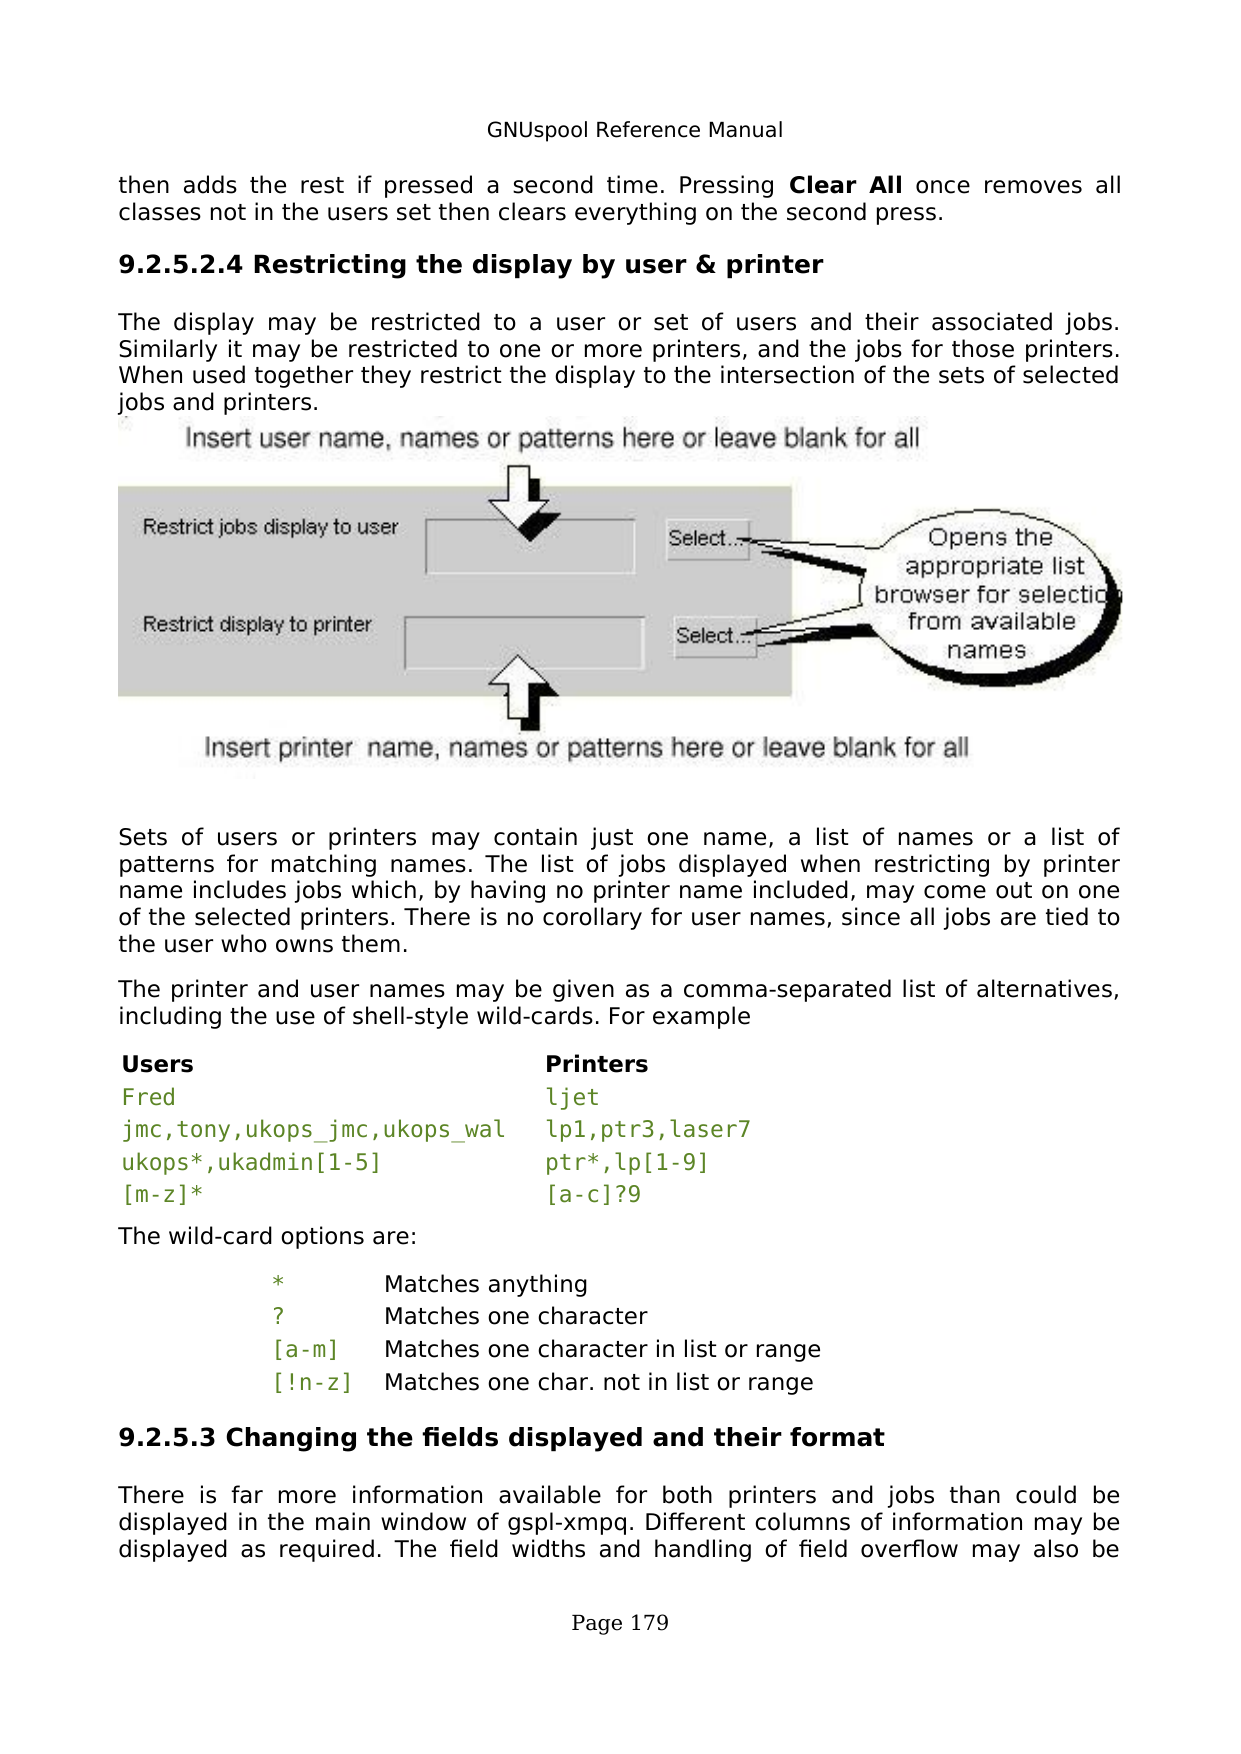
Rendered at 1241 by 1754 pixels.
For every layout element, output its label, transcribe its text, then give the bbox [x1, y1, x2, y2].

table_header Printers [542, 1048, 778, 1081]
picture [118, 416, 1123, 779]
text Sets of users or printers may contain just one name, a list of names or a list of patterns for matching names. The list of jobs displayed when restricting by printer name includes jobs which, by having no printer name included, may come out on one of the selected printers. There is no corollary for user names, since all jobs are tied to the user who owns them. [118, 824, 1122, 958]
table_cell lp1,ptr3,laser7 [542, 1113, 778, 1146]
text then adds the rest if pressed a second time. Pressing Clear All once removes all classes not in the users set then clears everything on the second press. [118, 172, 1122, 225]
table_cell [a-c]?9 [542, 1179, 778, 1211]
text There is far more information available for both printers and jobs than could be displayed in the main window of gspl-xmpq. Different columns of information may be displayed as required. The field widths and handling of field overflow may also be [118, 1482, 1122, 1562]
table_header Matches anything [381, 1268, 831, 1301]
table_header Users [118, 1048, 542, 1081]
subtitle Changing the fields displayed and their format [118, 1423, 1122, 1453]
table_cell [!n-z] [268, 1366, 381, 1398]
table_cell Matches one char. not in list or range [381, 1366, 831, 1398]
table_cell [m-z]* [118, 1179, 542, 1211]
text The printer and user names may be given as a comma-separated list of alternatives, including the use of shell-style wild-cards. For example [118, 976, 1122, 1030]
table_cell ukops*,ukadmin[1-5] [118, 1146, 542, 1178]
text The wild-card options are: [118, 1223, 1122, 1250]
text The display may be restricted to a user or set of users and their associated jobs. Similarly it may be restricted to one or more printers, and the jobs for those printers. When used together they restrict the display to the intersection of the sets of selected jobs and printers. [118, 309, 1122, 416]
table_cell Matches one character [381, 1301, 831, 1333]
table_cell jmc,tony,ukops_jmc,ukops_wal [118, 1113, 542, 1146]
table_cell Fred [118, 1081, 542, 1113]
table_cell ? [268, 1301, 381, 1333]
table_cell [a-m] [268, 1333, 381, 1366]
table_cell Matches one character in list or range [381, 1333, 831, 1366]
table_header * [268, 1268, 381, 1301]
subtitle Restricting the display by user & printer [118, 250, 1122, 280]
table_cell ptr*,lp[1-9] [542, 1146, 778, 1178]
table_cell ljet [542, 1081, 778, 1113]
